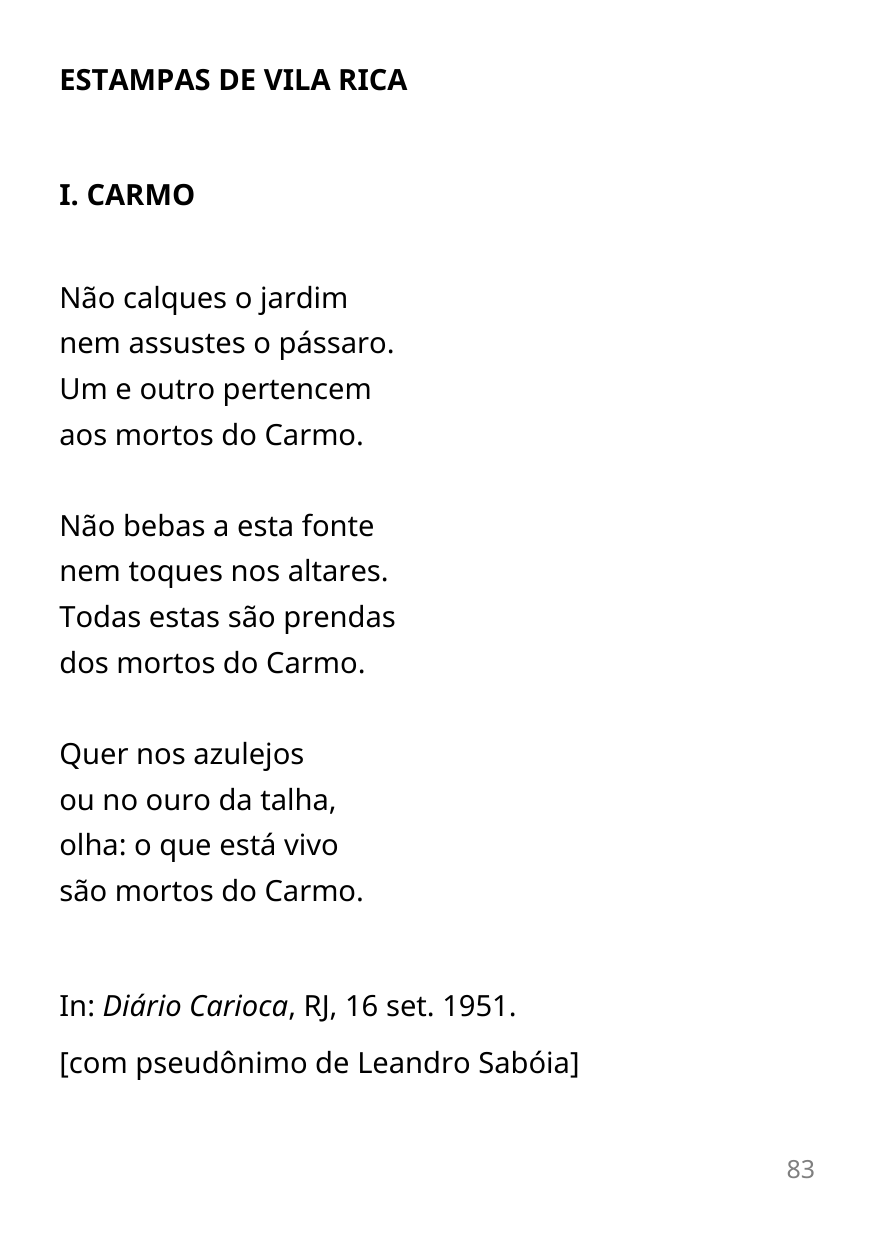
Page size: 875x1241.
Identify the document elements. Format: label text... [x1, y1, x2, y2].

text ESTAMPAS DE VILA RICA [59, 59, 815, 99]
text Não calques o jardim nem assustes o pássaro. Um e outro pertencem aos mortos do Carmo. Não bebas a esta fonte nem toques nos altares. Todas estas são prendas dos mortos do Carmo. Quer nos azulejos ou no ouro da talha, olha: o que está vivo são mortos do Carmo. [59, 231, 815, 910]
text In: Diário Carioca, RJ, 16 set. 1951. [59, 985, 815, 1024]
text I. CARMO [59, 174, 815, 213]
text [com pseudônimo de Leandro Sabóia] [59, 1042, 815, 1082]
